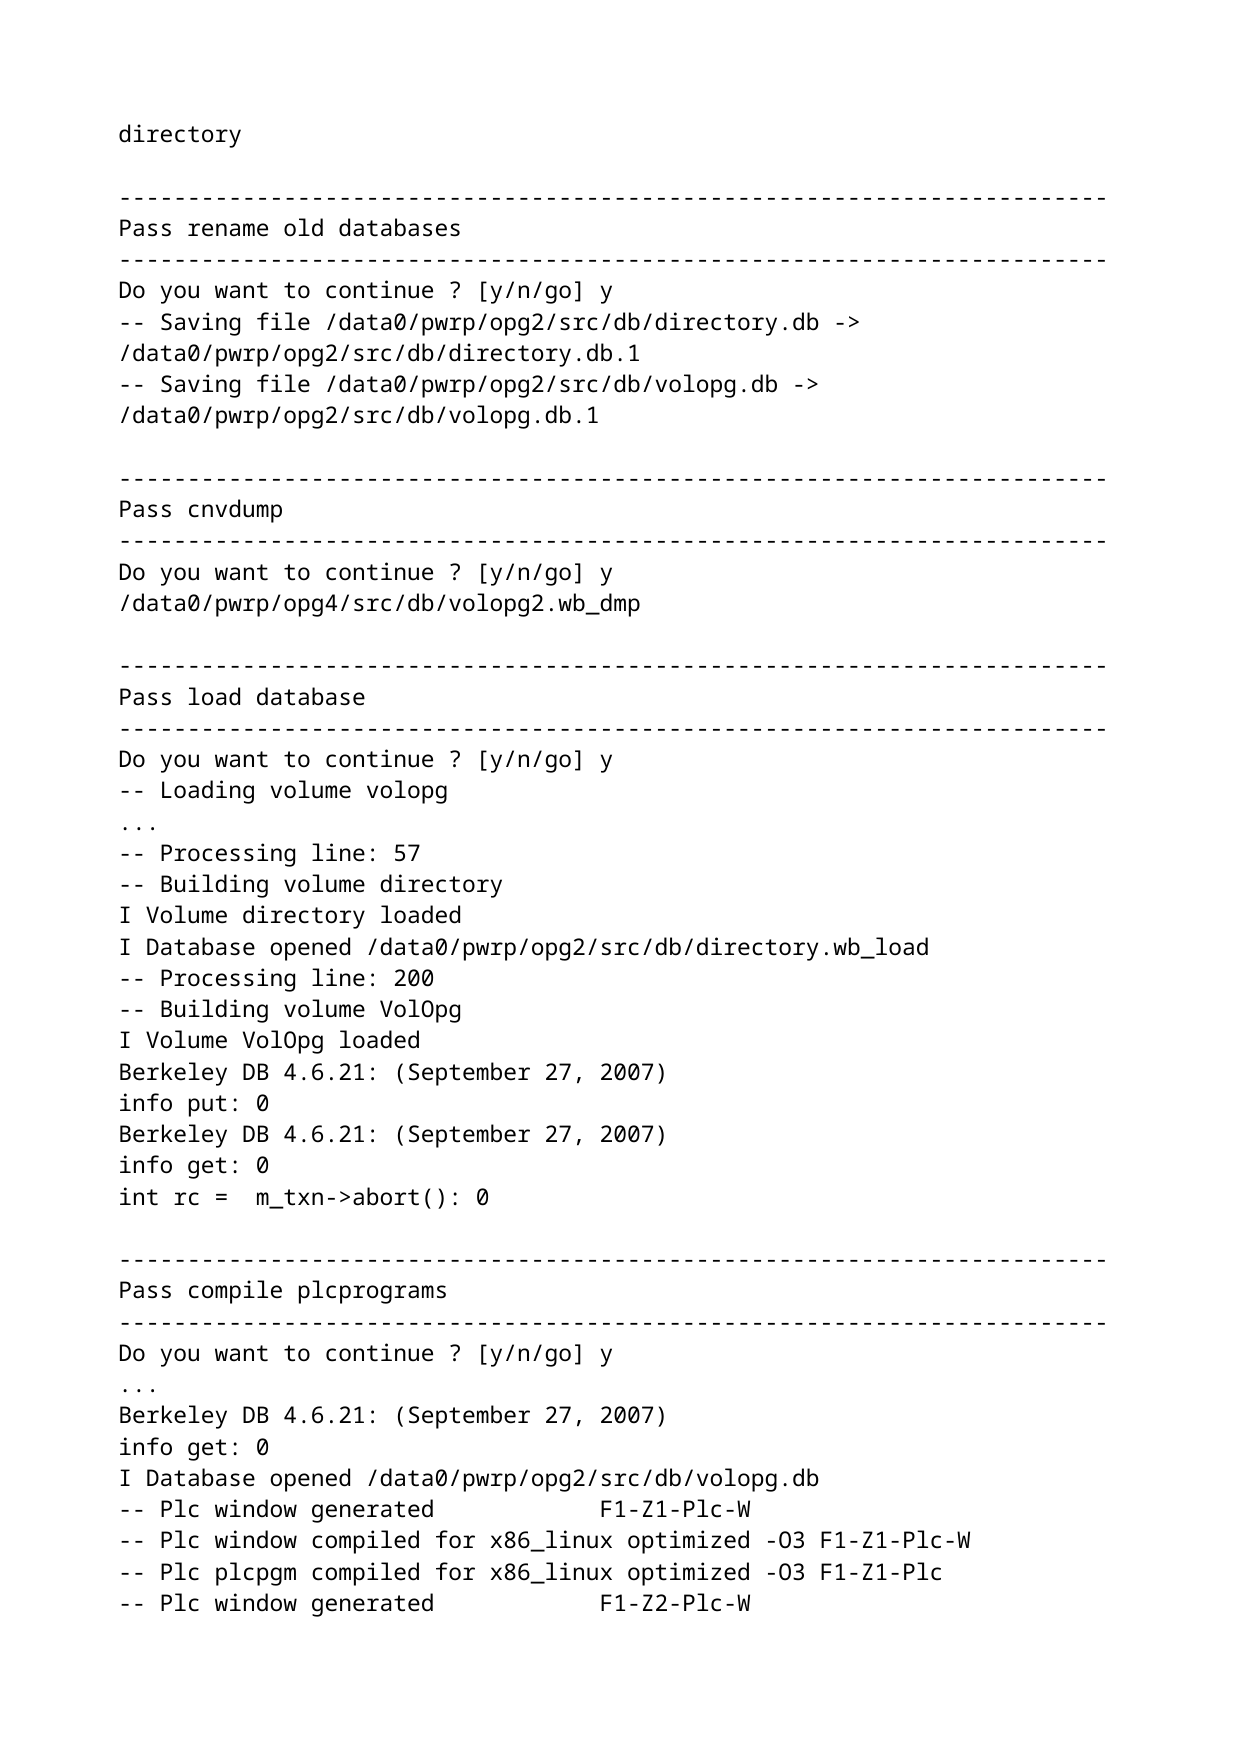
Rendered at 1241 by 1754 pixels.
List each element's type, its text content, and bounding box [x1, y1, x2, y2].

text Berkeley DB 4.6.21: (September 27, 2007) [118, 1399, 1122, 1431]
text ------------------------------------------------------------------------Do you want to continue ? [y/n/go] y [118, 1306, 1122, 1368]
text Berkeley DB 4.6.21: (September 27, 2007) [118, 1056, 1122, 1087]
text info put: 0 [118, 1087, 1122, 1118]
text I Volume VolOpg loaded [118, 1024, 1122, 1056]
text info get: 0 [118, 1431, 1122, 1462]
text ------------------------------------------------------------------------Do you want to continue ? [y/n/go] y [118, 243, 1122, 306]
text -- Plc window compiled for x86_linux optimized -O3 F1-Z1-Plc-W [118, 1524, 1122, 1556]
text ------------------------------------------------------------------------ Pass rename old databases [118, 181, 1122, 243]
text /data0/pwrp/opg4/src/db/volopg2.wb_dmp [118, 587, 1122, 618]
text -- Plc window generated F1-Z2-Plc-W [118, 1587, 1122, 1618]
text ------------------------------------------------------------------------Pass load database [118, 649, 1122, 712]
text info get: 0 [118, 1149, 1122, 1181]
text -- Processing line: 57 [118, 837, 1122, 868]
text ------------------------------------------------------------------------Pass compile plcprograms [118, 1243, 1122, 1306]
text -- Loading volume volopg [118, 774, 1122, 806]
text ... [118, 1368, 1122, 1399]
text ... [118, 806, 1122, 837]
text Berkeley DB 4.6.21: (September 27, 2007) [118, 1118, 1122, 1149]
text -- Building volume directory [118, 868, 1122, 899]
text int rc = m_txn->abort(): 0 [118, 1181, 1122, 1212]
text -- Saving file /data0/pwrp/opg2/src/db/volopg.db -> /data0/pwrp/opg2/src/db/volopg.db.1 [118, 368, 1122, 431]
text directory [118, 118, 1122, 149]
text ------------------------------------------------------------------------Pass cnvdump [118, 462, 1122, 524]
text ------------------------------------------------------------------------Do you want to continue ? [y/n/go] y [118, 524, 1122, 587]
text ------------------------------------------------------------------------Do you want to continue ? [y/n/go] y [118, 712, 1122, 774]
text I Database opened /data0/pwrp/opg2/src/db/directory.wb_load [118, 931, 1122, 962]
text -- Plc window generated F1-Z1-Plc-W [118, 1493, 1122, 1524]
text I Database opened /data0/pwrp/opg2/src/db/volopg.db [118, 1462, 1122, 1493]
text -- Saving file /data0/pwrp/opg2/src/db/directory.db -> /data0/pwrp/opg2/src/db/directory.db.1 [118, 306, 1122, 368]
text -- Building volume VolOpg [118, 993, 1122, 1024]
text I Volume directory loaded [118, 899, 1122, 931]
text -- Processing line: 200 [118, 962, 1122, 993]
text -- Plc plcpgm compiled for x86_linux optimized -O3 F1-Z1-Plc [118, 1556, 1122, 1587]
